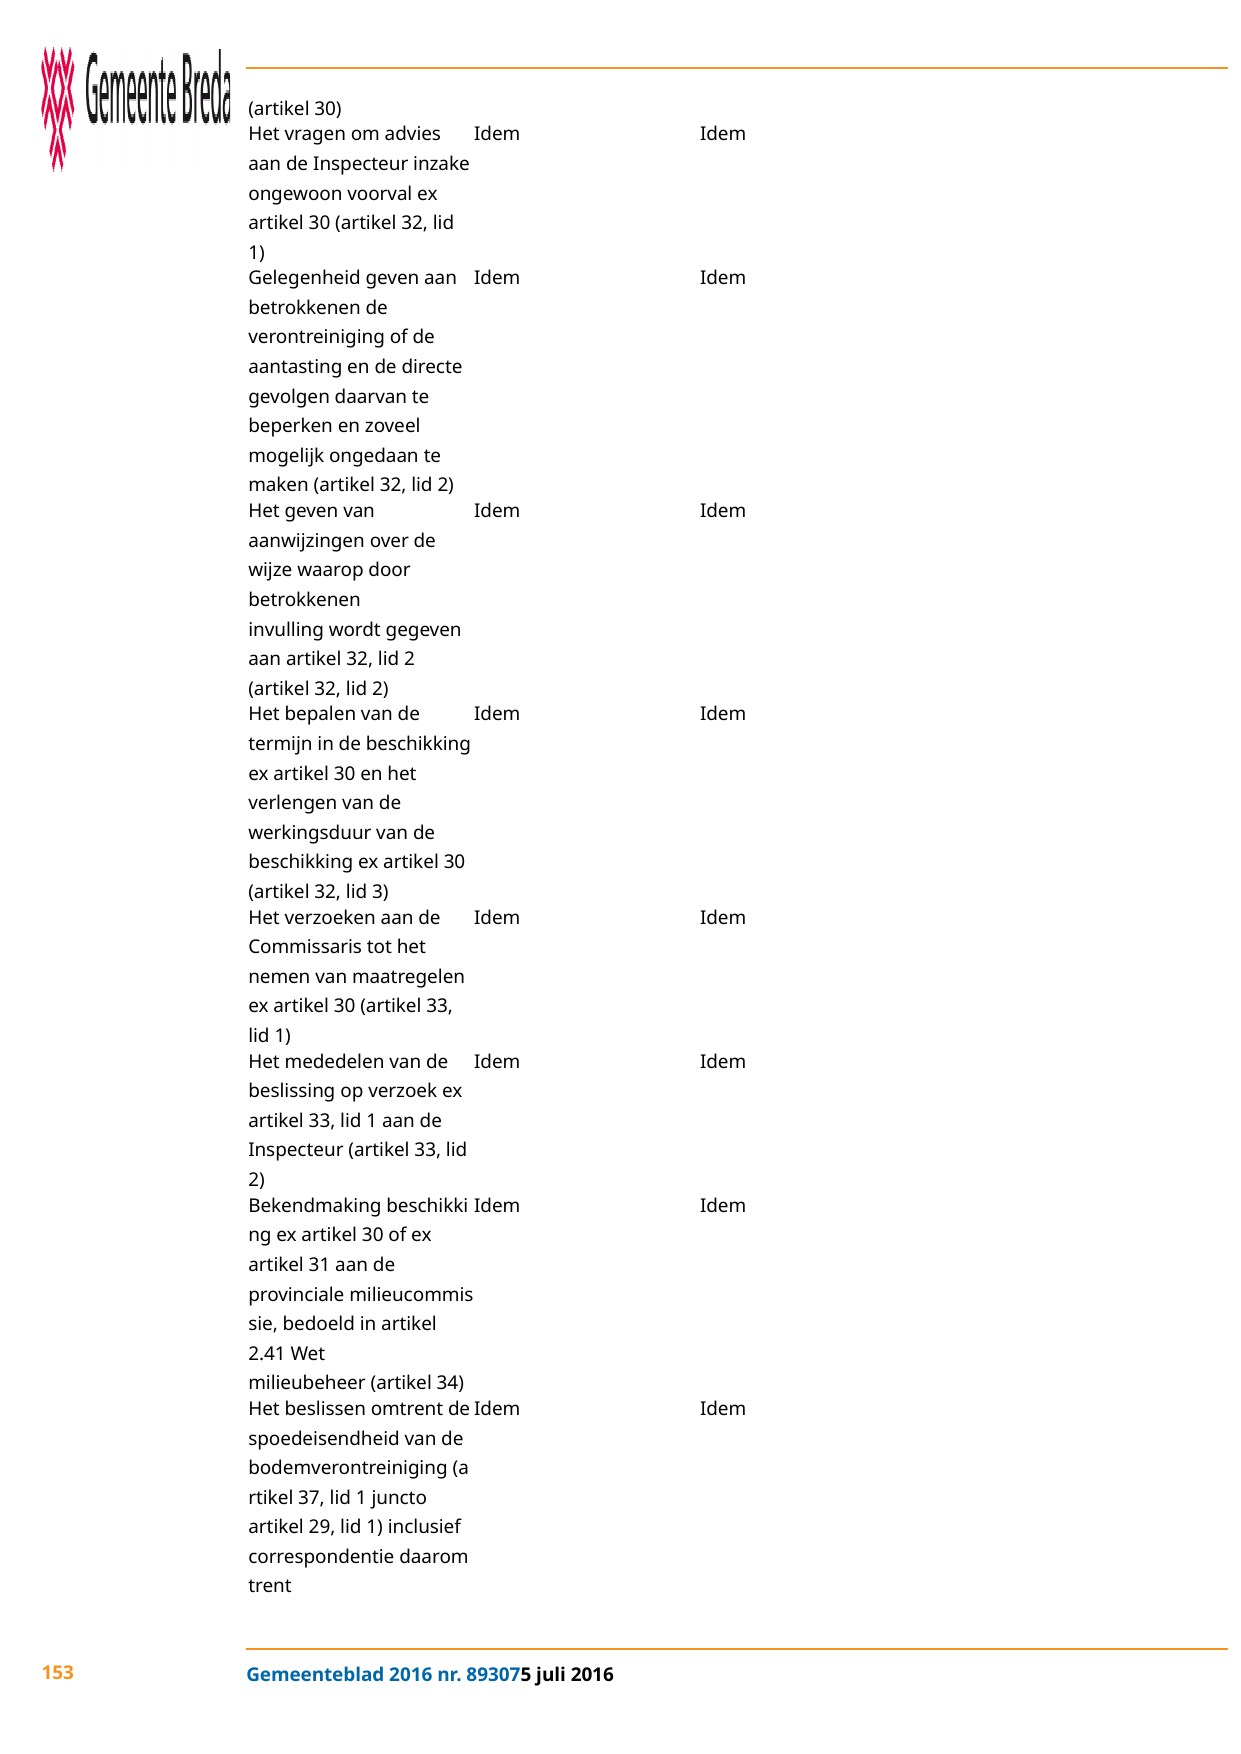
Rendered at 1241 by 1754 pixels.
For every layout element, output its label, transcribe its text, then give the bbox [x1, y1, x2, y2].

table_cell (artikel 30) [248, 95, 474, 121]
table_cell Idem [474, 498, 700, 701]
table_cell Idem [474, 265, 700, 497]
table_cell [926, 265, 1152, 497]
table_cell Het verzoeken aan de Commissaris tot het nemen van maatregelen ex artikel 30 (artikel 33, lid 1) [248, 904, 474, 1048]
table_cell Idem [700, 1395, 926, 1598]
table_cell Idem [700, 1048, 926, 1192]
table_cell Idem [700, 904, 926, 1048]
table_cell Het geven van aanwijzingen over de wijze waarop door betrokkenen invulling wordt gegeven aan artikel 32, lid 2 (artikel 32, lid 2) [248, 498, 474, 701]
table_cell Het beslissen omtrent de spoedeisendheid van de bodemverontreiniging (artikel 37, lid 1 juncto artikel 29, lid 1) inclusief correspondentie daaromtrent [248, 1395, 474, 1598]
table_cell Idem [474, 904, 700, 1048]
table_cell [926, 701, 1152, 904]
table_cell Idem [474, 1048, 700, 1192]
table_cell [474, 95, 700, 121]
table_cell Het vragen om advies aan de Inspecteur inzake ongewoon voorval ex artikel 30 (artikel 32, lid 1) [248, 121, 474, 264]
table_cell [926, 904, 1152, 1048]
table_cell Idem [700, 1192, 926, 1395]
table_cell Idem [700, 701, 926, 904]
table_cell [926, 1395, 1152, 1598]
table_cell [926, 1048, 1152, 1192]
table_cell Idem [474, 121, 700, 264]
table_cell [926, 1192, 1152, 1395]
table_cell [926, 498, 1152, 701]
table_cell Het bepalen van de termijn in de beschikking ex artikel 30 en het verlengen van de werkingsduur van de beschikking ex artikel 30 (artikel 32, lid 3) [248, 701, 474, 904]
table_cell Gelegenheid geven aan betrokkenen de verontreiniging of de aantasting en de directe gevolgen daarvan te beperken en zoveel mogelijk ongedaan te maken (artikel 32, lid 2) [248, 265, 474, 497]
table_cell Idem [700, 498, 926, 701]
picture [41, 47, 231, 172]
table_cell [926, 95, 1152, 121]
table_cell Het mededelen van de beslissing op verzoek ex artikel 33, lid 1 aan de Inspecteur (artikel 33, lid 2) [248, 1048, 474, 1192]
table_cell [700, 95, 926, 121]
table_cell Idem [474, 1192, 700, 1395]
table_cell Idem [474, 701, 700, 904]
table_cell [926, 121, 1152, 264]
table_cell Bekendmaking beschikking ex artikel 30 of ex artikel 31 aan de provinciale milieucommissie, bedoeld in artikel 2.41 Wet milieubeheer (artikel 34) [248, 1192, 474, 1395]
table_cell Idem [700, 121, 926, 264]
table_cell Idem [700, 265, 926, 497]
table_cell Idem [474, 1395, 700, 1598]
